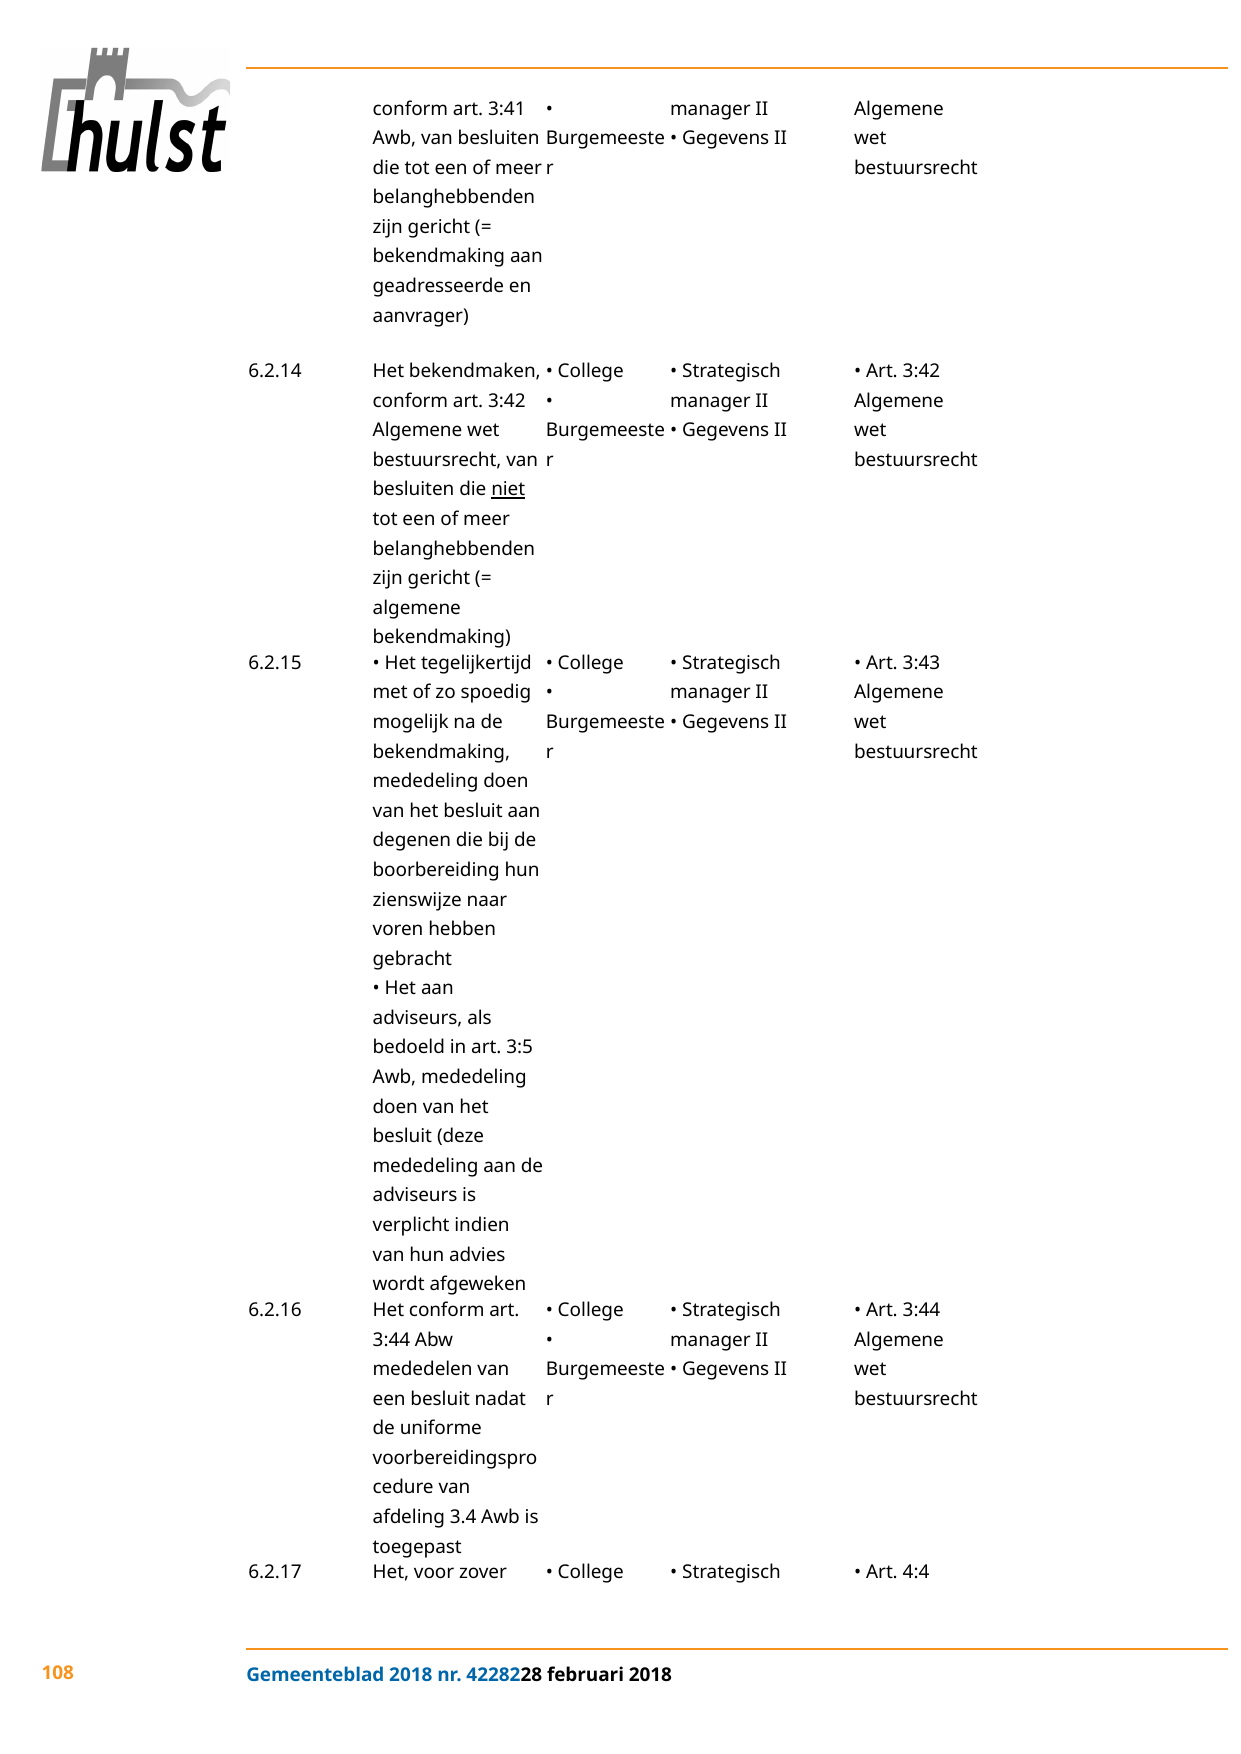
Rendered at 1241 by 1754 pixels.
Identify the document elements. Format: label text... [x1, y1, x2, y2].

table_cell • College • Burgemeester [546, 649, 670, 1296]
table_cell • Art. 3:42 Algemene wet bestuursrecht [854, 357, 978, 649]
table_cell manager II • Gegevens II [670, 95, 854, 357]
table_cell Het conform art. 3:44 Abw mededelen van een besluit nadat de uniforme voorbereidingsprocedure van afdeling 3.4 Awb is toegepast [373, 1296, 546, 1558]
table_cell • Art. 3:43 Algemene wet bestuursrecht [854, 649, 978, 1296]
table_cell 6.2.17 [248, 1559, 372, 1584]
table_cell • Strategisch manager II • Gegevens II [670, 357, 854, 649]
table_cell • Het tegelijkertijd met of zo spoedig mogelijk na de bekendmaking, mededeling doen van het besluit aan degenen die bij de boorbereiding hun zienswijze naar voren hebben gebracht • Het aan adviseurs, als bedoeld in art. 3:5 Awb, mededeling doen van het besluit (deze mededeling aan de adviseurs is verplicht indien van hun advies wordt afgeweken [373, 649, 546, 1296]
table_cell 6.2.15 [248, 649, 372, 1296]
table_cell conform art. 3:41 Awb, van besluiten die tot een of meer belanghebbenden zijn gericht (= bekendmaking aan geadresseerde en aanvrager) [373, 95, 546, 357]
table_cell [248, 95, 372, 357]
table_cell [979, 357, 1152, 649]
table_cell 6.2.16 [248, 1296, 372, 1558]
table_cell 6.2.14 [248, 357, 372, 649]
table_cell • College [546, 1559, 670, 1584]
table_cell • Strategisch [670, 1559, 854, 1584]
table_cell • Art. 4:4 [854, 1559, 978, 1584]
picture [41, 47, 231, 172]
table_cell • College • Burgemeester [546, 1296, 670, 1558]
table_cell [979, 1559, 1152, 1584]
table_cell [979, 1296, 1152, 1558]
table_cell Het, voor zover [373, 1559, 546, 1584]
table_cell • Strategisch manager II • Gegevens II [670, 1296, 854, 1558]
table_cell • Strategisch manager II • Gegevens II [670, 649, 854, 1296]
table_cell Algemene wet bestuursrecht [854, 95, 978, 357]
table_cell Het bekendmaken, conform art. 3:42 Algemene wet bestuursrecht, van besluiten die niet tot een of meer belanghebbenden zijn gericht (= algemene bekendmaking) [373, 357, 546, 649]
table_cell [979, 649, 1152, 1296]
table_cell • Burgemeester [546, 95, 670, 357]
table_cell • College • Burgemeester [546, 357, 670, 649]
table_cell [979, 95, 1152, 357]
table_cell • Art. 3:44 Algemene wet bestuursrecht [854, 1296, 978, 1558]
